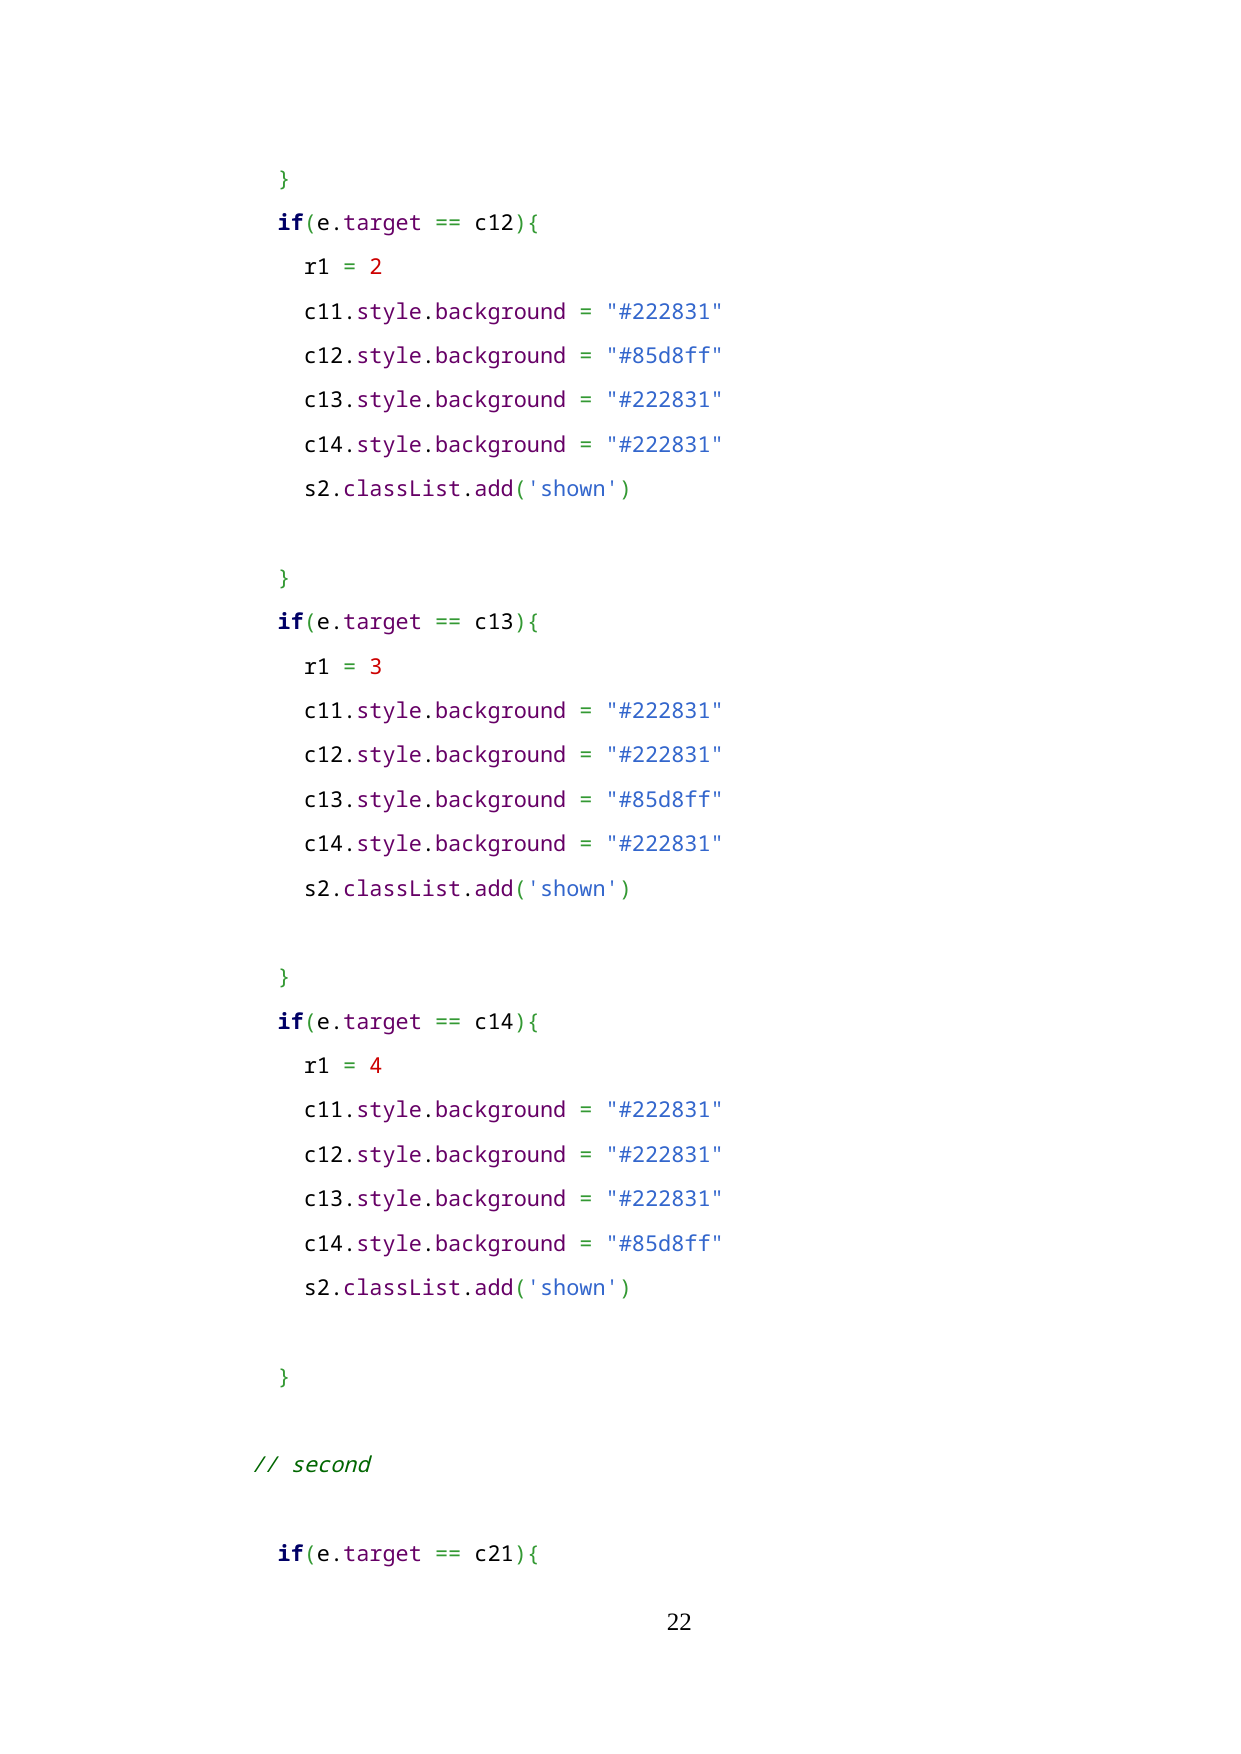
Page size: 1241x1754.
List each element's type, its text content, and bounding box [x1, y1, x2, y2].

text c11.style.background = "#222831" [177, 695, 1181, 725]
text c12.style.background = "#222831" [177, 739, 1181, 769]
text if(e.target == c12){ [177, 207, 1181, 237]
text c11.style.background = "#222831" [177, 1094, 1181, 1124]
text c14.style.background = "#222831" [177, 429, 1181, 458]
text c13.style.background = "#85d8ff" [177, 784, 1181, 813]
text c12.style.background = "#85d8ff" [177, 340, 1181, 370]
text if(e.target == c21){ [177, 1538, 1181, 1568]
text c12.style.background = "#222831" [177, 1139, 1181, 1168]
text c14.style.background = "#222831" [177, 828, 1181, 858]
text c13.style.background = "#222831" [177, 384, 1181, 414]
text s2.classList.add('shown') [177, 1272, 1181, 1302]
text } [177, 162, 1181, 192]
text r1 = 4 [177, 1050, 1181, 1080]
text c14.style.background = "#85d8ff" [177, 1227, 1181, 1257]
text // second [177, 1449, 1181, 1479]
text r1 = 2 [177, 251, 1181, 281]
text if(e.target == c14){ [177, 1006, 1181, 1035]
text c13.style.background = "#222831" [177, 1183, 1181, 1213]
text } [177, 562, 1181, 592]
text s2.classList.add('shown') [177, 872, 1181, 902]
text r1 = 3 [177, 651, 1181, 680]
text if(e.target == c13){ [177, 606, 1181, 636]
text } [177, 1361, 1181, 1390]
text c11.style.background = "#222831" [177, 296, 1181, 325]
text s2.classList.add('shown') [177, 473, 1181, 503]
text } [177, 961, 1181, 991]
